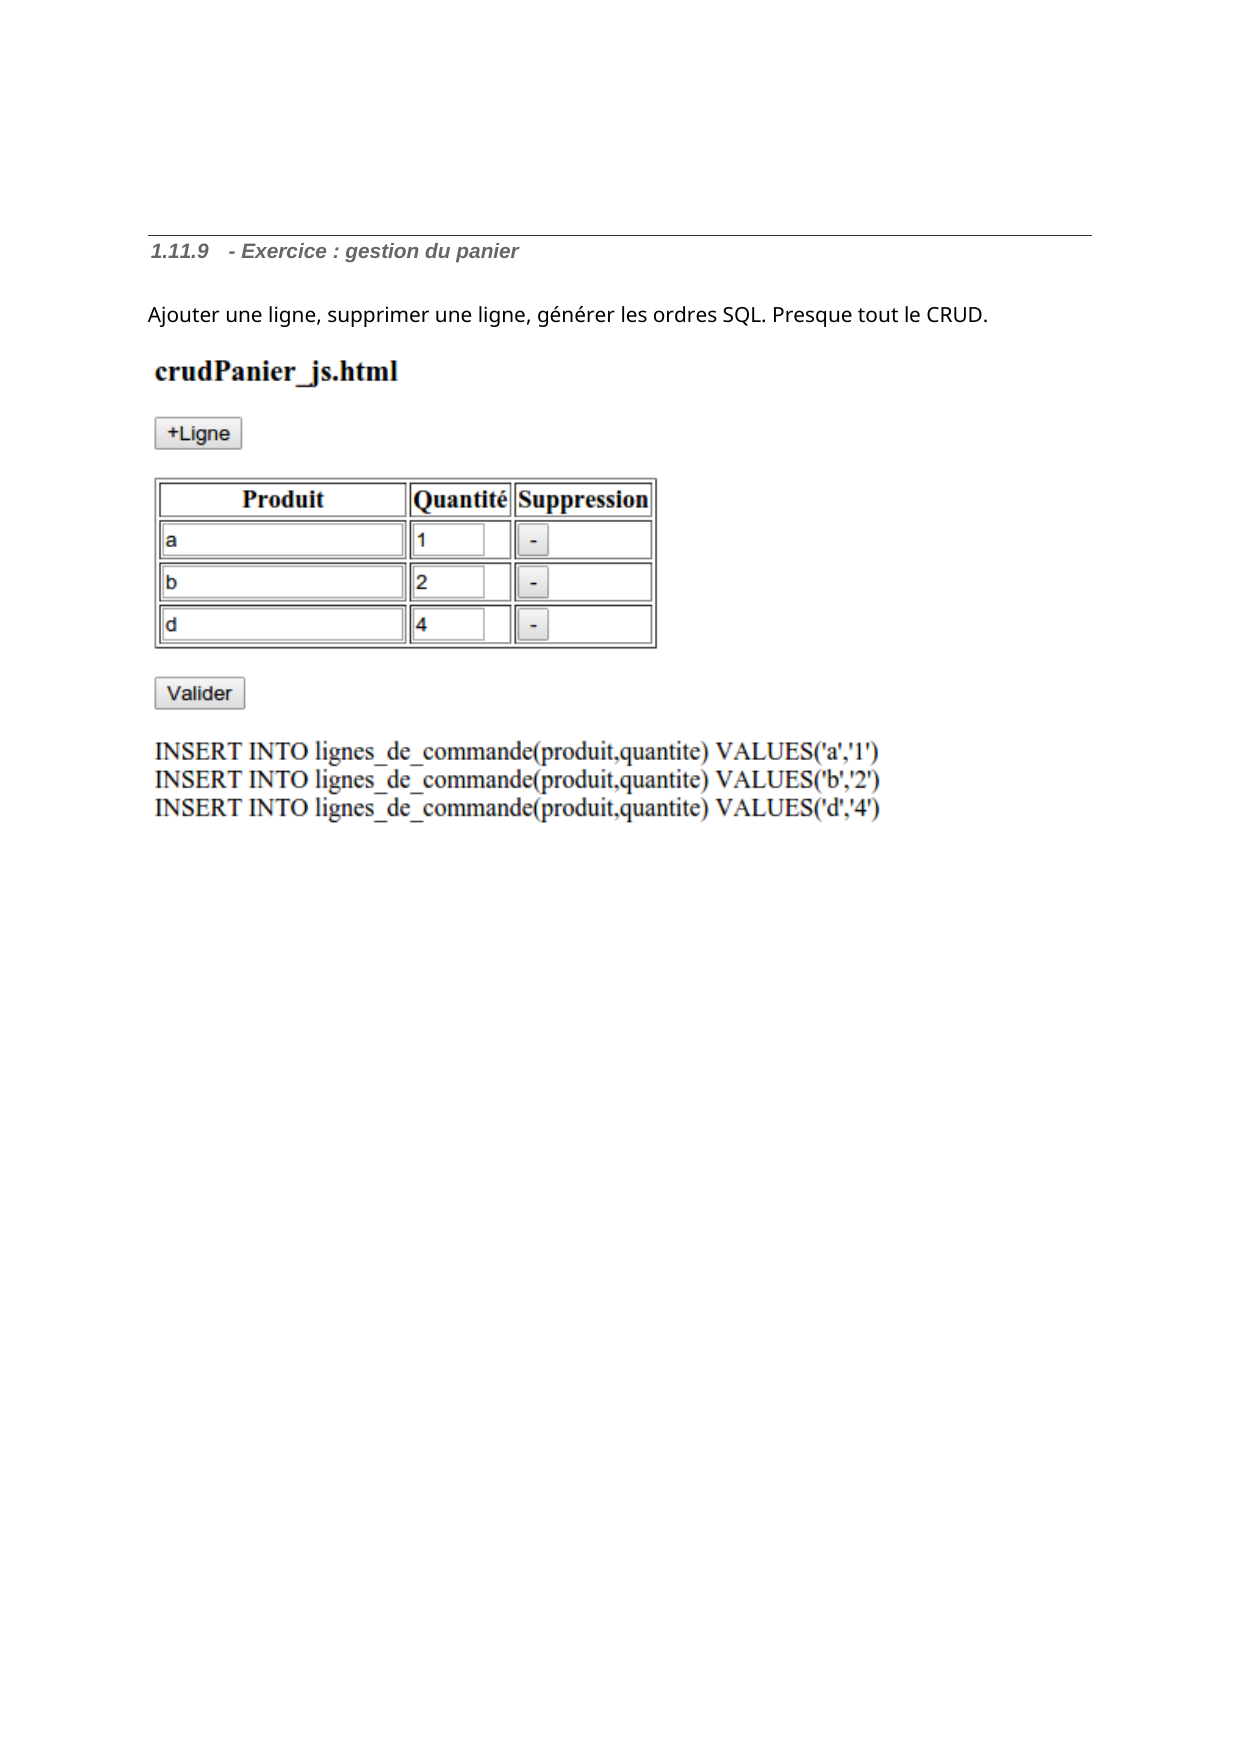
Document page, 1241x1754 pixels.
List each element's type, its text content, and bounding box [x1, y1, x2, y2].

picture [147, 357, 895, 832]
subtitle - Exercice : gestion du panier [148, 236, 1092, 266]
text Ajouter une ligne, supprimer une ligne, générer les ordres SQL. Presque tout le CRUD. [148, 300, 1092, 329]
